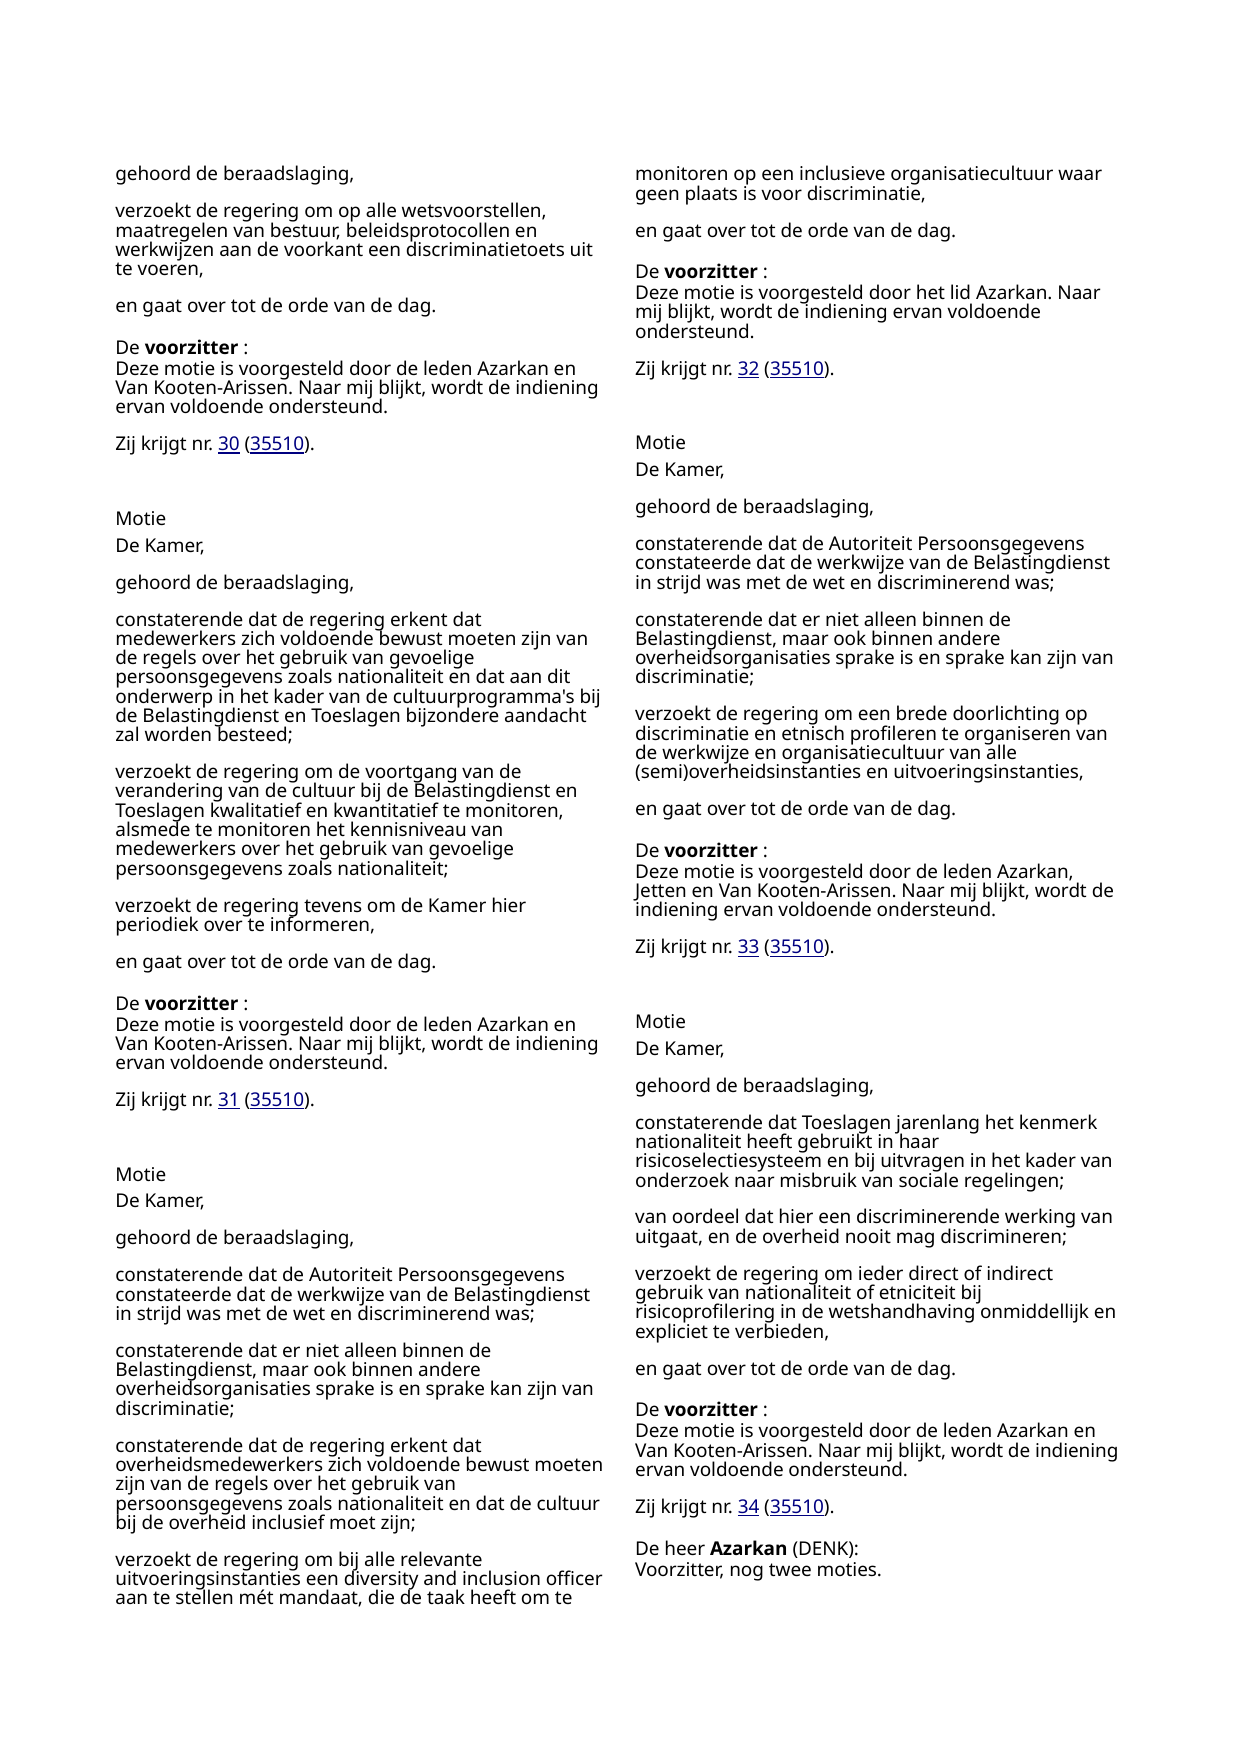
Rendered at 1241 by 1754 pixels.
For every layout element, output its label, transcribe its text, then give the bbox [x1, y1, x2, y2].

text verzoekt de regering om bij alle relevante uitvoeringsinstanties een diversity and inclusion officer aan te stellen mét mandaat, die de taak heeft om te [115, 1551, 605, 1608]
text verzoekt de regering om op alle wetsvoorstellen, maatregelen van bestuur, beleidsprotocollen en werkwijzen aan de voorkant een discriminatietoets uit te voeren, [115, 202, 605, 279]
text Zij krijgt nr. 31 (35510). [115, 1091, 605, 1110]
text monitoren op een inclusieve organisatiecultuur waar geen plaats is voor discriminatie, [635, 165, 1125, 204]
text en gaat over tot de orde van de dag. [635, 1359, 1125, 1379]
text en gaat over tot de orde van de dag. [635, 800, 1125, 819]
text constaterende dat de Autoriteit Persoonsgegevens constateerde dat de werkwijze van de Belastingdienst in strijd was met de wet en discriminerend was; [635, 535, 1125, 593]
text gehoord de beraadslaging, [115, 165, 605, 184]
text Motie [635, 1008, 1125, 1034]
text en gaat over tot de orde van de dag. [635, 222, 1125, 241]
text Deze motie is voorgesteld door de leden Azarkan, Jetten en Van Kooten-Arissen. Naar mij blijkt, wordt de indiening ervan voldoende ondersteund. [635, 863, 1125, 921]
text De voorzitter : [115, 334, 605, 360]
text De Kamer, [635, 1040, 1125, 1059]
text Motie [115, 505, 605, 531]
text gehoord de beraadslaging, [635, 1077, 1125, 1096]
text De voorzitter : [635, 837, 1125, 863]
text De voorzitter : [115, 990, 605, 1016]
text constaterende dat de regering erkent dat medewerkers zich voldoende bewust moeten zijn van de regels over het gebruik van gevoelige persoonsgegevens zoals nationaliteit en dat aan dit onderwerp in het kader van de cultuurprogramma's bij de Belastingdienst en Toeslagen bijzondere aandacht zal worden besteed; [115, 611, 605, 746]
text verzoekt de regering om de voortgang van de verandering van de cultuur bij de Belastingdienst en Toeslagen kwalitatief en kwantitatief te monitoren, alsmede te monitoren het kennisniveau van medewerkers over het gebruik van gevoelige persoonsgegevens zoals nationaliteit; [115, 763, 605, 879]
text Motie [635, 429, 1125, 455]
text gehoord de beraadslaging, [635, 498, 1125, 517]
text Deze motie is voorgesteld door het lid Azarkan. Naar mij blijkt, wordt de indiening ervan voldoende ondersteund. [635, 284, 1125, 342]
text De Kamer, [635, 461, 1125, 480]
text De Kamer, [115, 537, 605, 556]
text constaterende dat Toeslagen jarenlang het kenmerk nationaliteit heeft gebruikt in haar risicoselectiesysteem en bij uitvragen in het kader van onderzoek naar misbruik van sociale regelingen; [635, 1114, 1125, 1191]
text De voorzitter : [635, 258, 1125, 284]
text Motie [115, 1161, 605, 1186]
text verzoekt de regering om ieder direct of indirect gebruik van nationaliteit of etniciteit bij risicoprofilering in de wetshandhaving onmiddellijk en expliciet te verbieden, [635, 1265, 1125, 1342]
text verzoekt de regering om een brede doorlichting op discriminatie en etnisch profileren te organiseren van de werkwijze en organisatiecultuur van alle (semi)overheidsinstanties en uitvoeringsinstanties, [635, 705, 1125, 782]
text gehoord de beraadslaging, [115, 574, 605, 593]
text Deze motie is voorgesteld door de leden Azarkan en Van Kooten-Arissen. Naar mij blijkt, wordt de indiening ervan voldoende ondersteund. [115, 360, 605, 418]
text constaterende dat de Autoriteit Persoonsgegevens constateerde dat de werkwijze van de Belastingdienst in strijd was met de wet en discriminerend was; [115, 1266, 605, 1324]
text Deze motie is voorgesteld door de leden Azarkan en Van Kooten-Arissen. Naar mij blijkt, wordt de indiening ervan voldoende ondersteund. [635, 1422, 1125, 1480]
text verzoekt de regering tevens om de Kamer hier periodiek over te informeren, [115, 897, 605, 935]
text van oordeel dat hier een discriminerende werking van uitgaat, en de overheid nooit mag discrimineren; [635, 1208, 1125, 1247]
text constaterende dat er niet alleen binnen de Belastingdienst, maar ook binnen andere overheidsorganisaties sprake is en sprake kan zijn van discriminatie; [115, 1342, 605, 1419]
text Zij krijgt nr. 32 (35510). [635, 360, 1125, 379]
text constaterende dat er niet alleen binnen de Belastingdienst, maar ook binnen andere overheidsorganisaties sprake is en sprake kan zijn van discriminatie; [635, 611, 1125, 688]
text Zij krijgt nr. 33 (35510). [635, 938, 1125, 958]
text constaterende dat de regering erkent dat overheidsmedewerkers zich voldoende bewust moeten zijn van de regels over het gebruik van persoonsgegevens zoals nationaliteit en dat de cultuur bij de overheid inclusief moet zijn; [115, 1437, 605, 1533]
text De heer Azarkan (DENK): [635, 1535, 1125, 1561]
text Zij krijgt nr. 34 (35510). [635, 1498, 1125, 1517]
text gehoord de beraadslaging, [115, 1229, 605, 1249]
text Zij krijgt nr. 30 (35510). [115, 435, 605, 454]
text De Kamer, [115, 1192, 605, 1212]
text De voorzitter : [635, 1397, 1125, 1422]
text Voorzitter, nog twee moties. [635, 1561, 1125, 1580]
text Deze motie is voorgesteld door de leden Azarkan en Van Kooten-Arissen. Naar mij blijkt, wordt de indiening ervan voldoende ondersteund. [115, 1016, 605, 1073]
text en gaat over tot de orde van de dag. [115, 297, 605, 316]
text en gaat over tot de orde van de dag. [115, 953, 605, 972]
